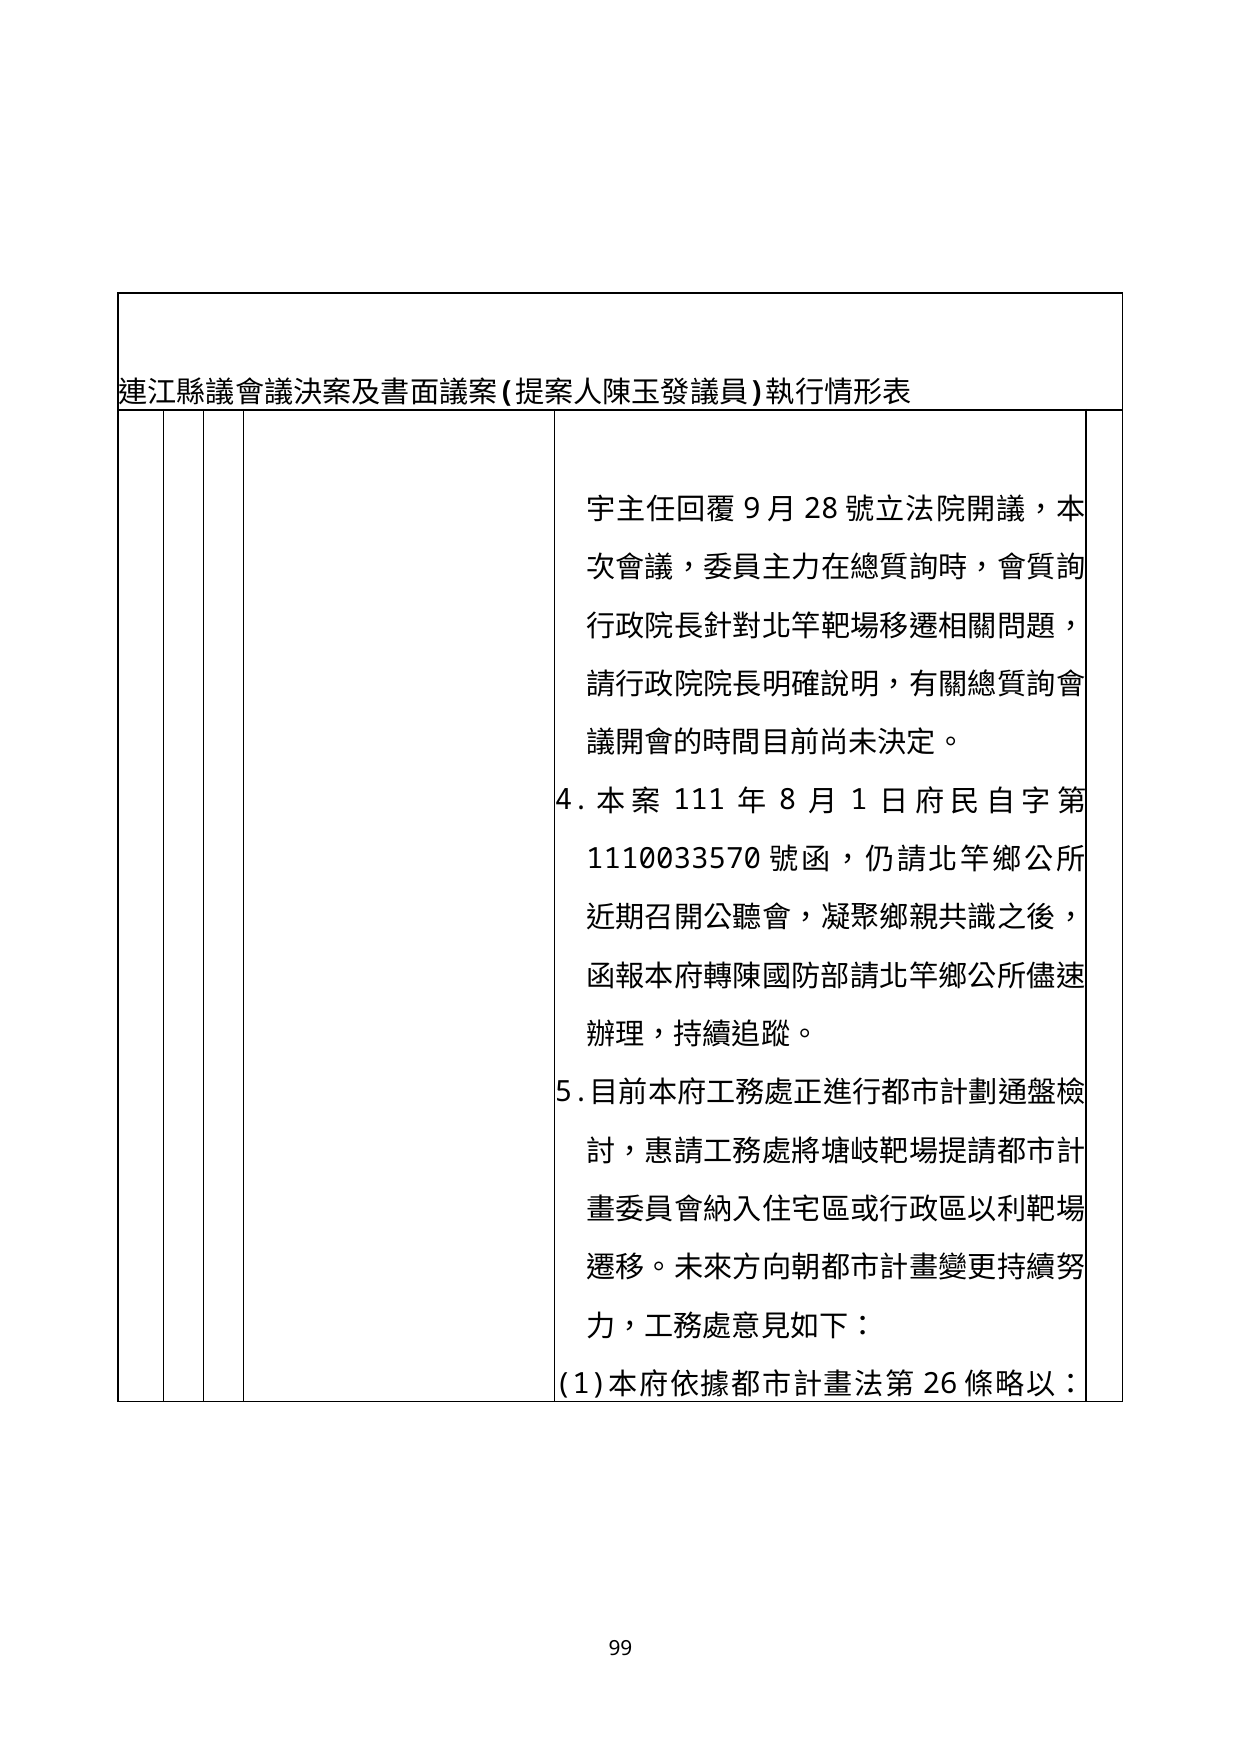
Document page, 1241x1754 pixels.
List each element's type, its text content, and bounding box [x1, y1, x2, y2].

table_cell [119, 411, 163, 1401]
table_cell [204, 411, 243, 1401]
table_cell [1087, 411, 1122, 1401]
table_cell [164, 411, 203, 1401]
table_cell [244, 411, 554, 1401]
table_cell 宇主任回覆9月28號立法院開議，本次會議，委員主力在總質詢時，會質詢行政院長針對北竿靶場移遷相關問題，請行政院院長明確說明，有關總質詢會議開會的時間目前尚未決定。 4.本案111年8月1日府民自字第1110033570號函，仍請北竿鄉公所近期召開公聽會，凝聚鄉親共識之後，函報本府轉陳國防部請北竿鄉公所儘速辦理，持續追蹤。 5.目前本府工務處正進行都市計劃通盤檢討，惠請工務處將塘岐靶場提請都市計畫委員會納入住宅區或行政區以利靶場遷移。未來方向朝都市計畫變更持續努力，工務處意見如下： (1)本府依據都市計畫法第26條略以： [555, 411, 1085, 1401]
table_header 連江縣議會議決案及書面議案(提案人陳玉發議員)執行情形表 [119, 294, 1122, 409]
